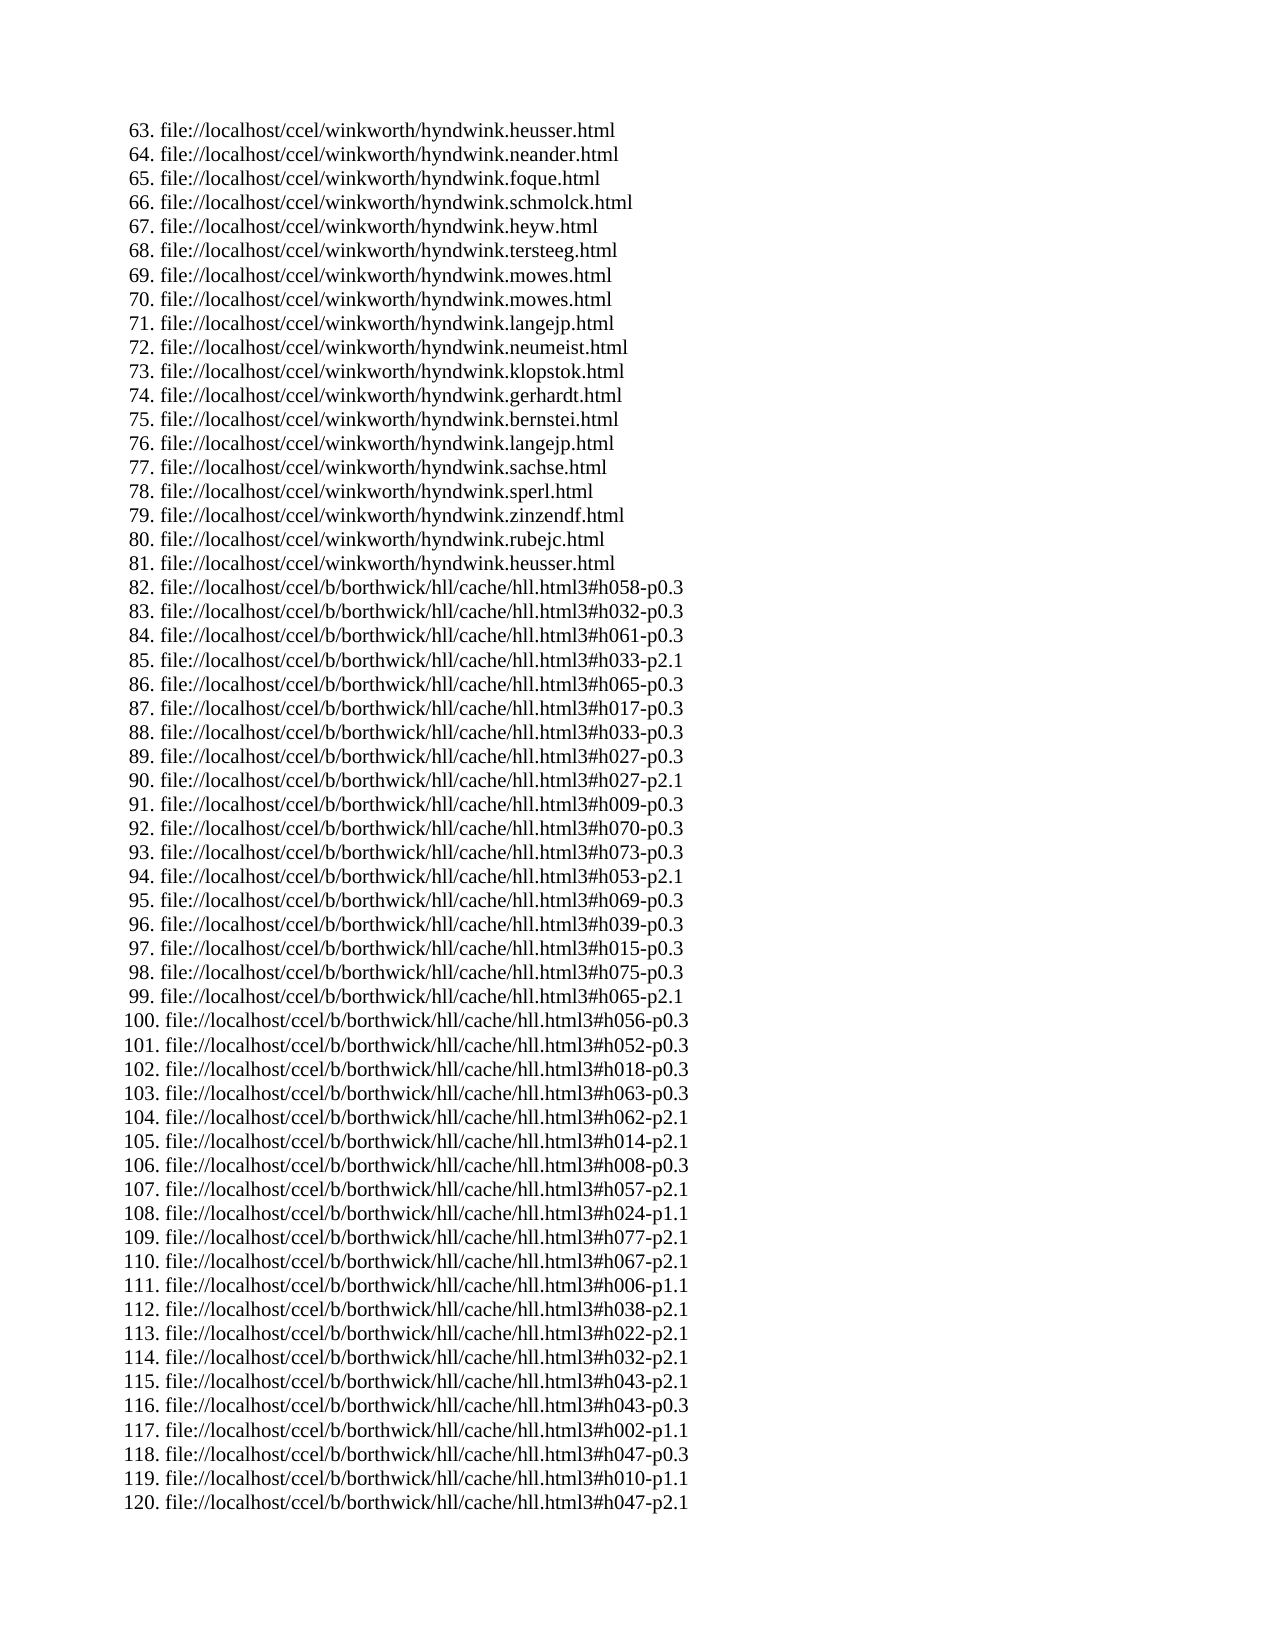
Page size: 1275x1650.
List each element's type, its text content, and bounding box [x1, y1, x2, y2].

text 119. file://localhost/ccel/b/borthwick/hll/cache/hll.html3#h010-p1.1 [118, 1466, 1157, 1490]
text 115. file://localhost/ccel/b/borthwick/hll/cache/hll.html3#h043-p2.1 [118, 1369, 1157, 1393]
text 78. file://localhost/ccel/winkworth/hyndwink.sperl.html [118, 479, 1157, 503]
text 96. file://localhost/ccel/b/borthwick/hll/cache/hll.html3#h039-p0.3 [118, 912, 1157, 936]
text 75. file://localhost/ccel/winkworth/hyndwink.bernstei.html [118, 407, 1157, 431]
text 77. file://localhost/ccel/winkworth/hyndwink.sachse.html [118, 455, 1157, 479]
text 118. file://localhost/ccel/b/borthwick/hll/cache/hll.html3#h047-p0.3 [118, 1442, 1157, 1466]
text 70. file://localhost/ccel/winkworth/hyndwink.mowes.html [118, 287, 1157, 311]
text 86. file://localhost/ccel/b/borthwick/hll/cache/hll.html3#h065-p0.3 [118, 672, 1157, 696]
text 72. file://localhost/ccel/winkworth/hyndwink.neumeist.html [118, 335, 1157, 359]
text 94. file://localhost/ccel/b/borthwick/hll/cache/hll.html3#h053-p2.1 [118, 864, 1157, 888]
text 116. file://localhost/ccel/b/borthwick/hll/cache/hll.html3#h043-p0.3 [118, 1393, 1157, 1417]
text 73. file://localhost/ccel/winkworth/hyndwink.klopstok.html [118, 359, 1157, 383]
text 64. file://localhost/ccel/winkworth/hyndwink.neander.html [118, 142, 1157, 166]
text 67. file://localhost/ccel/winkworth/hyndwink.heyw.html [118, 214, 1157, 238]
text 107. file://localhost/ccel/b/borthwick/hll/cache/hll.html3#h057-p2.1 [118, 1177, 1157, 1201]
text 120. file://localhost/ccel/b/borthwick/hll/cache/hll.html3#h047-p2.1 [118, 1490, 1157, 1514]
text 101. file://localhost/ccel/b/borthwick/hll/cache/hll.html3#h052-p0.3 [118, 1032, 1157, 1057]
text 114. file://localhost/ccel/b/borthwick/hll/cache/hll.html3#h032-p2.1 [118, 1345, 1157, 1369]
text 105. file://localhost/ccel/b/borthwick/hll/cache/hll.html3#h014-p2.1 [118, 1129, 1157, 1153]
text 109. file://localhost/ccel/b/borthwick/hll/cache/hll.html3#h077-p2.1 [118, 1225, 1157, 1249]
text 111. file://localhost/ccel/b/borthwick/hll/cache/hll.html3#h006-p1.1 [118, 1273, 1157, 1297]
text 102. file://localhost/ccel/b/borthwick/hll/cache/hll.html3#h018-p0.3 [118, 1057, 1157, 1081]
text 63. file://localhost/ccel/winkworth/hyndwink.heusser.html [118, 118, 1157, 142]
text 89. file://localhost/ccel/b/borthwick/hll/cache/hll.html3#h027-p0.3 [118, 744, 1157, 768]
text 95. file://localhost/ccel/b/borthwick/hll/cache/hll.html3#h069-p0.3 [118, 888, 1157, 912]
text 81. file://localhost/ccel/winkworth/hyndwink.heusser.html [118, 551, 1157, 575]
text 103. file://localhost/ccel/b/borthwick/hll/cache/hll.html3#h063-p0.3 [118, 1081, 1157, 1105]
text 74. file://localhost/ccel/winkworth/hyndwink.gerhardt.html [118, 383, 1157, 407]
text 79. file://localhost/ccel/winkworth/hyndwink.zinzendf.html [118, 503, 1157, 527]
text 87. file://localhost/ccel/b/borthwick/hll/cache/hll.html3#h017-p0.3 [118, 696, 1157, 720]
text 66. file://localhost/ccel/winkworth/hyndwink.schmolck.html [118, 190, 1157, 214]
text 88. file://localhost/ccel/b/borthwick/hll/cache/hll.html3#h033-p0.3 [118, 720, 1157, 744]
text 84. file://localhost/ccel/b/borthwick/hll/cache/hll.html3#h061-p0.3 [118, 623, 1157, 647]
text 92. file://localhost/ccel/b/borthwick/hll/cache/hll.html3#h070-p0.3 [118, 816, 1157, 840]
text 117. file://localhost/ccel/b/borthwick/hll/cache/hll.html3#h002-p1.1 [118, 1417, 1157, 1442]
text 90. file://localhost/ccel/b/borthwick/hll/cache/hll.html3#h027-p2.1 [118, 768, 1157, 792]
text 91. file://localhost/ccel/b/borthwick/hll/cache/hll.html3#h009-p0.3 [118, 792, 1157, 816]
text 98. file://localhost/ccel/b/borthwick/hll/cache/hll.html3#h075-p0.3 [118, 960, 1157, 984]
text 110. file://localhost/ccel/b/borthwick/hll/cache/hll.html3#h067-p2.1 [118, 1249, 1157, 1273]
text 76. file://localhost/ccel/winkworth/hyndwink.langejp.html [118, 431, 1157, 455]
text 85. file://localhost/ccel/b/borthwick/hll/cache/hll.html3#h033-p2.1 [118, 647, 1157, 672]
text 71. file://localhost/ccel/winkworth/hyndwink.langejp.html [118, 311, 1157, 335]
text 68. file://localhost/ccel/winkworth/hyndwink.tersteeg.html [118, 238, 1157, 262]
text 106. file://localhost/ccel/b/borthwick/hll/cache/hll.html3#h008-p0.3 [118, 1153, 1157, 1177]
text 97. file://localhost/ccel/b/borthwick/hll/cache/hll.html3#h015-p0.3 [118, 936, 1157, 960]
text 80. file://localhost/ccel/winkworth/hyndwink.rubejc.html [118, 527, 1157, 551]
text 93. file://localhost/ccel/b/borthwick/hll/cache/hll.html3#h073-p0.3 [118, 840, 1157, 864]
text 100. file://localhost/ccel/b/borthwick/hll/cache/hll.html3#h056-p0.3 [118, 1008, 1157, 1032]
text 108. file://localhost/ccel/b/borthwick/hll/cache/hll.html3#h024-p1.1 [118, 1201, 1157, 1225]
text 83. file://localhost/ccel/b/borthwick/hll/cache/hll.html3#h032-p0.3 [118, 599, 1157, 623]
text 99. file://localhost/ccel/b/borthwick/hll/cache/hll.html3#h065-p2.1 [118, 984, 1157, 1008]
text 112. file://localhost/ccel/b/borthwick/hll/cache/hll.html3#h038-p2.1 [118, 1297, 1157, 1321]
text 65. file://localhost/ccel/winkworth/hyndwink.foque.html [118, 166, 1157, 190]
text 113. file://localhost/ccel/b/borthwick/hll/cache/hll.html3#h022-p2.1 [118, 1321, 1157, 1345]
text 69. file://localhost/ccel/winkworth/hyndwink.mowes.html [118, 262, 1157, 287]
text 82. file://localhost/ccel/b/borthwick/hll/cache/hll.html3#h058-p0.3 [118, 575, 1157, 599]
text 104. file://localhost/ccel/b/borthwick/hll/cache/hll.html3#h062-p2.1 [118, 1105, 1157, 1129]
